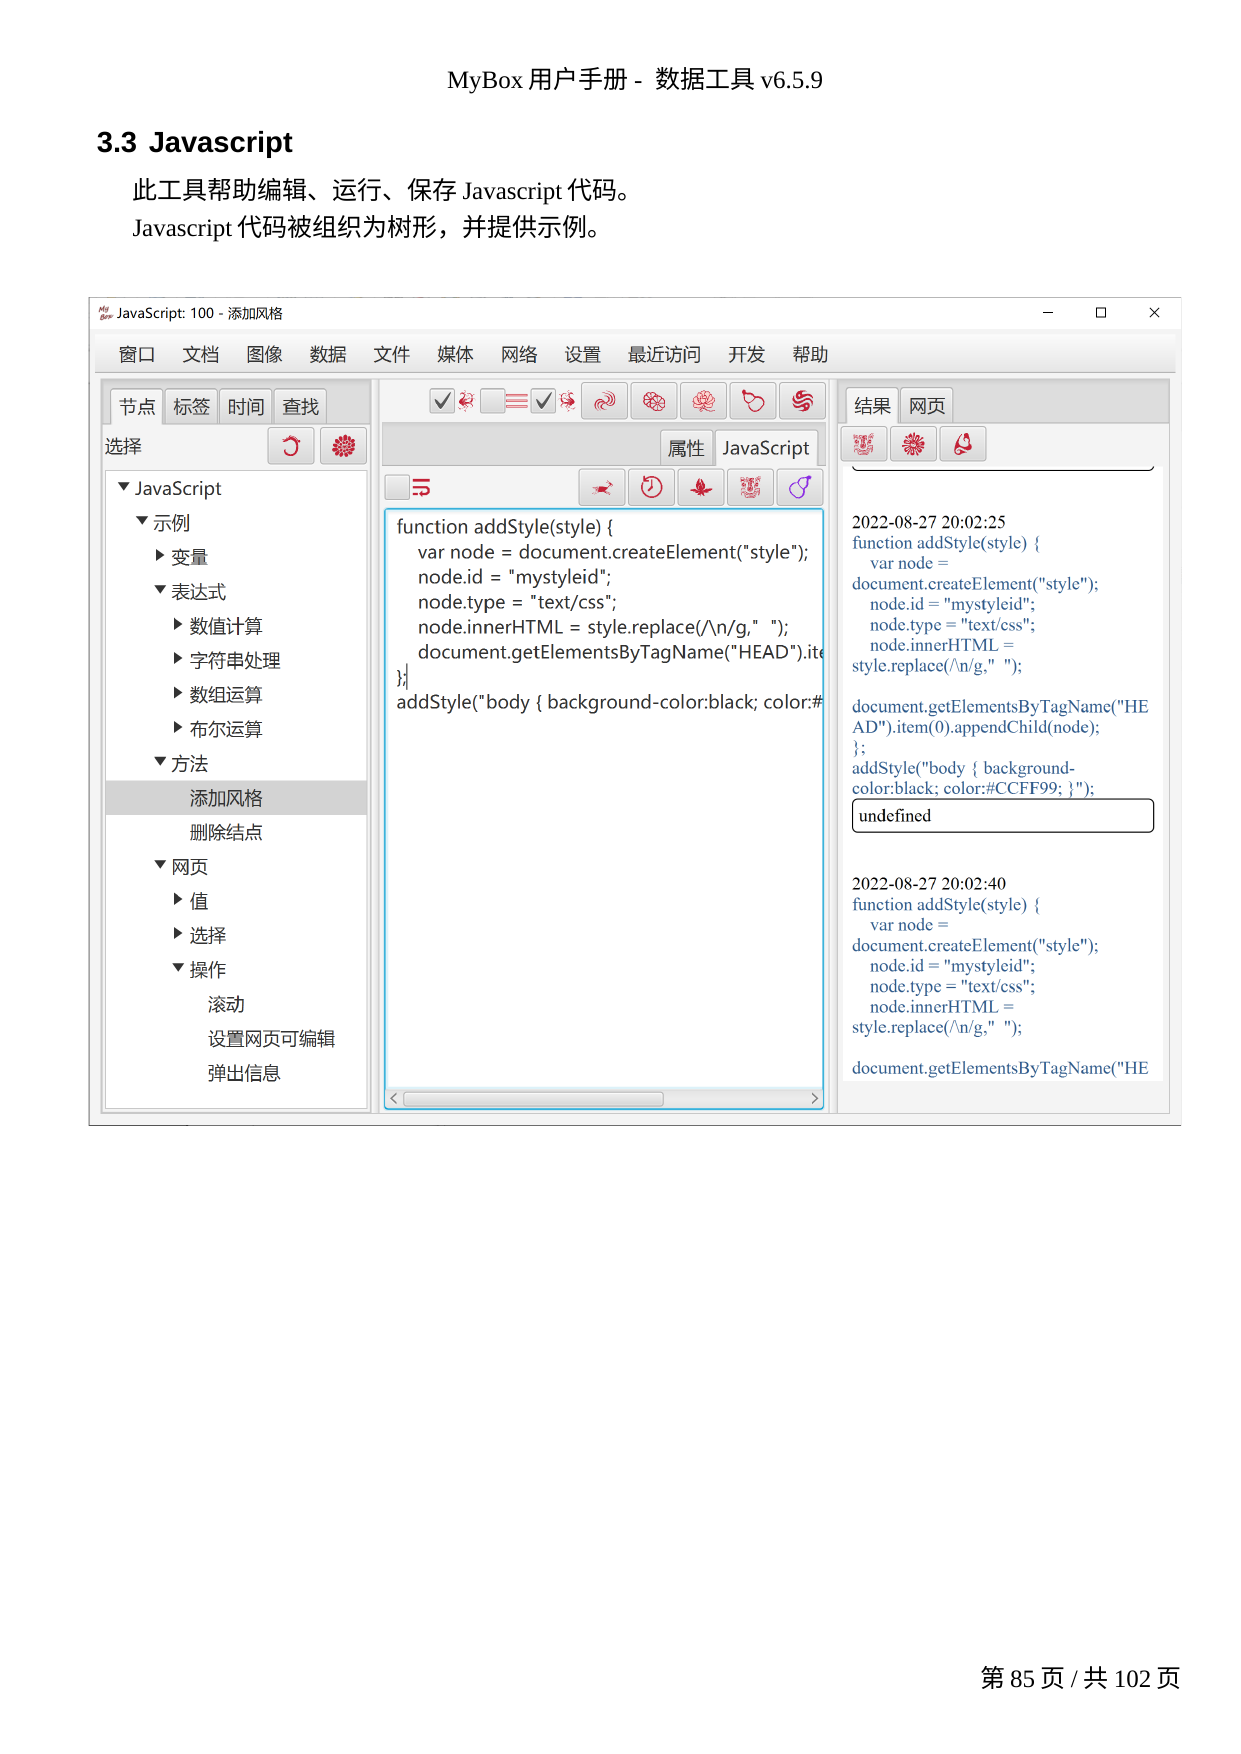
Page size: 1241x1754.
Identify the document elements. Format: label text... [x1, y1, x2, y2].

text 此工具帮助编辑、运行、保存Javascript代码。 Javascript代码被组织为树形，并提供示例。 [88, 171, 1181, 243]
picture [88, 297, 1182, 1126]
subtitle Javascript [88, 125, 1181, 158]
